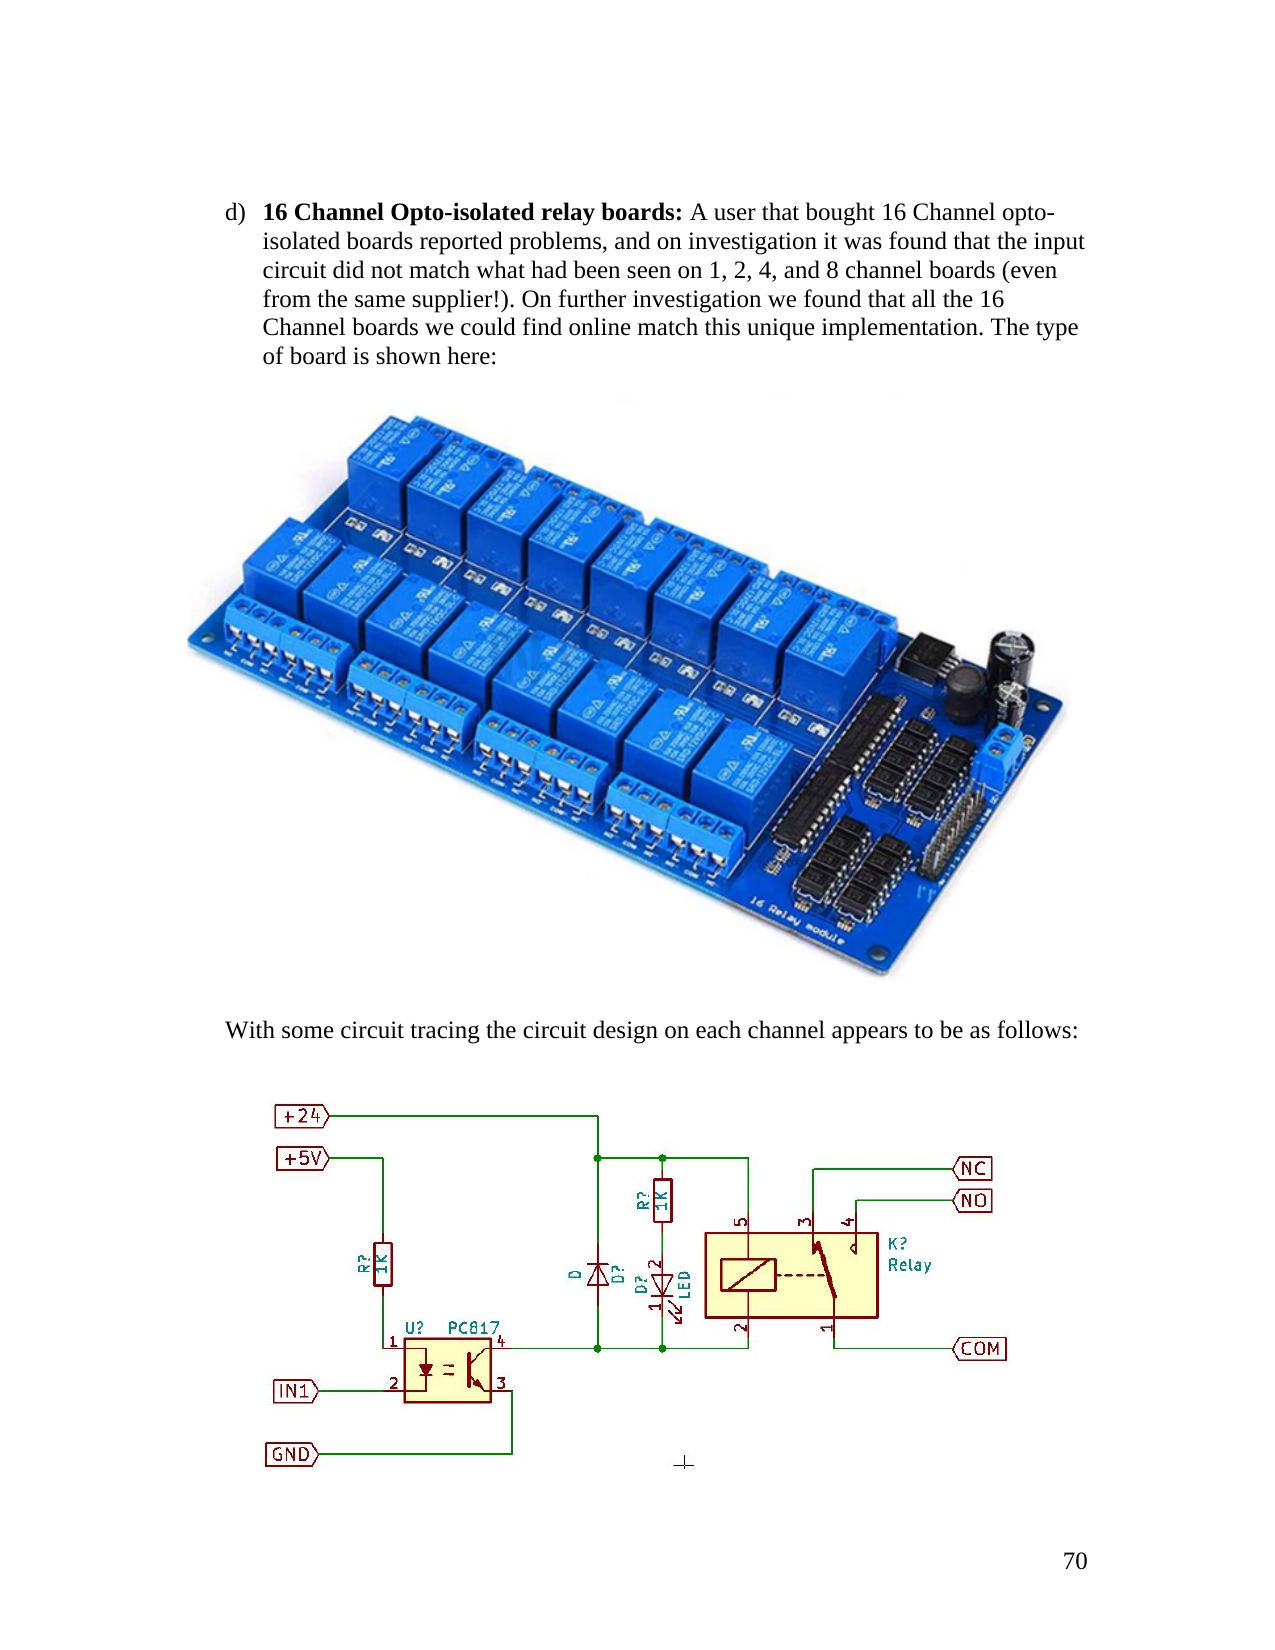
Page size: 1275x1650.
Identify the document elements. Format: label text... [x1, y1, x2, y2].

text With some circuit tracing the circuit design on each channel appears to be as follows: [225, 1015, 1087, 1044]
picture [262, 1101, 1011, 1469]
picture [187, 398, 1077, 987]
list 16 Channel Opto-isolated relay boards: A user that bought 16 Channel opto-isolated boards reported problems, and on investigation it was found that the input circuit did not match what had been seen on 1, 2, 4, and 8 channel boards (even from the same supplier!). On further investigation we found that all the 16 Channel boards we could find online match this unique implementation. The type of board is shown here: [225, 197, 1087, 370]
